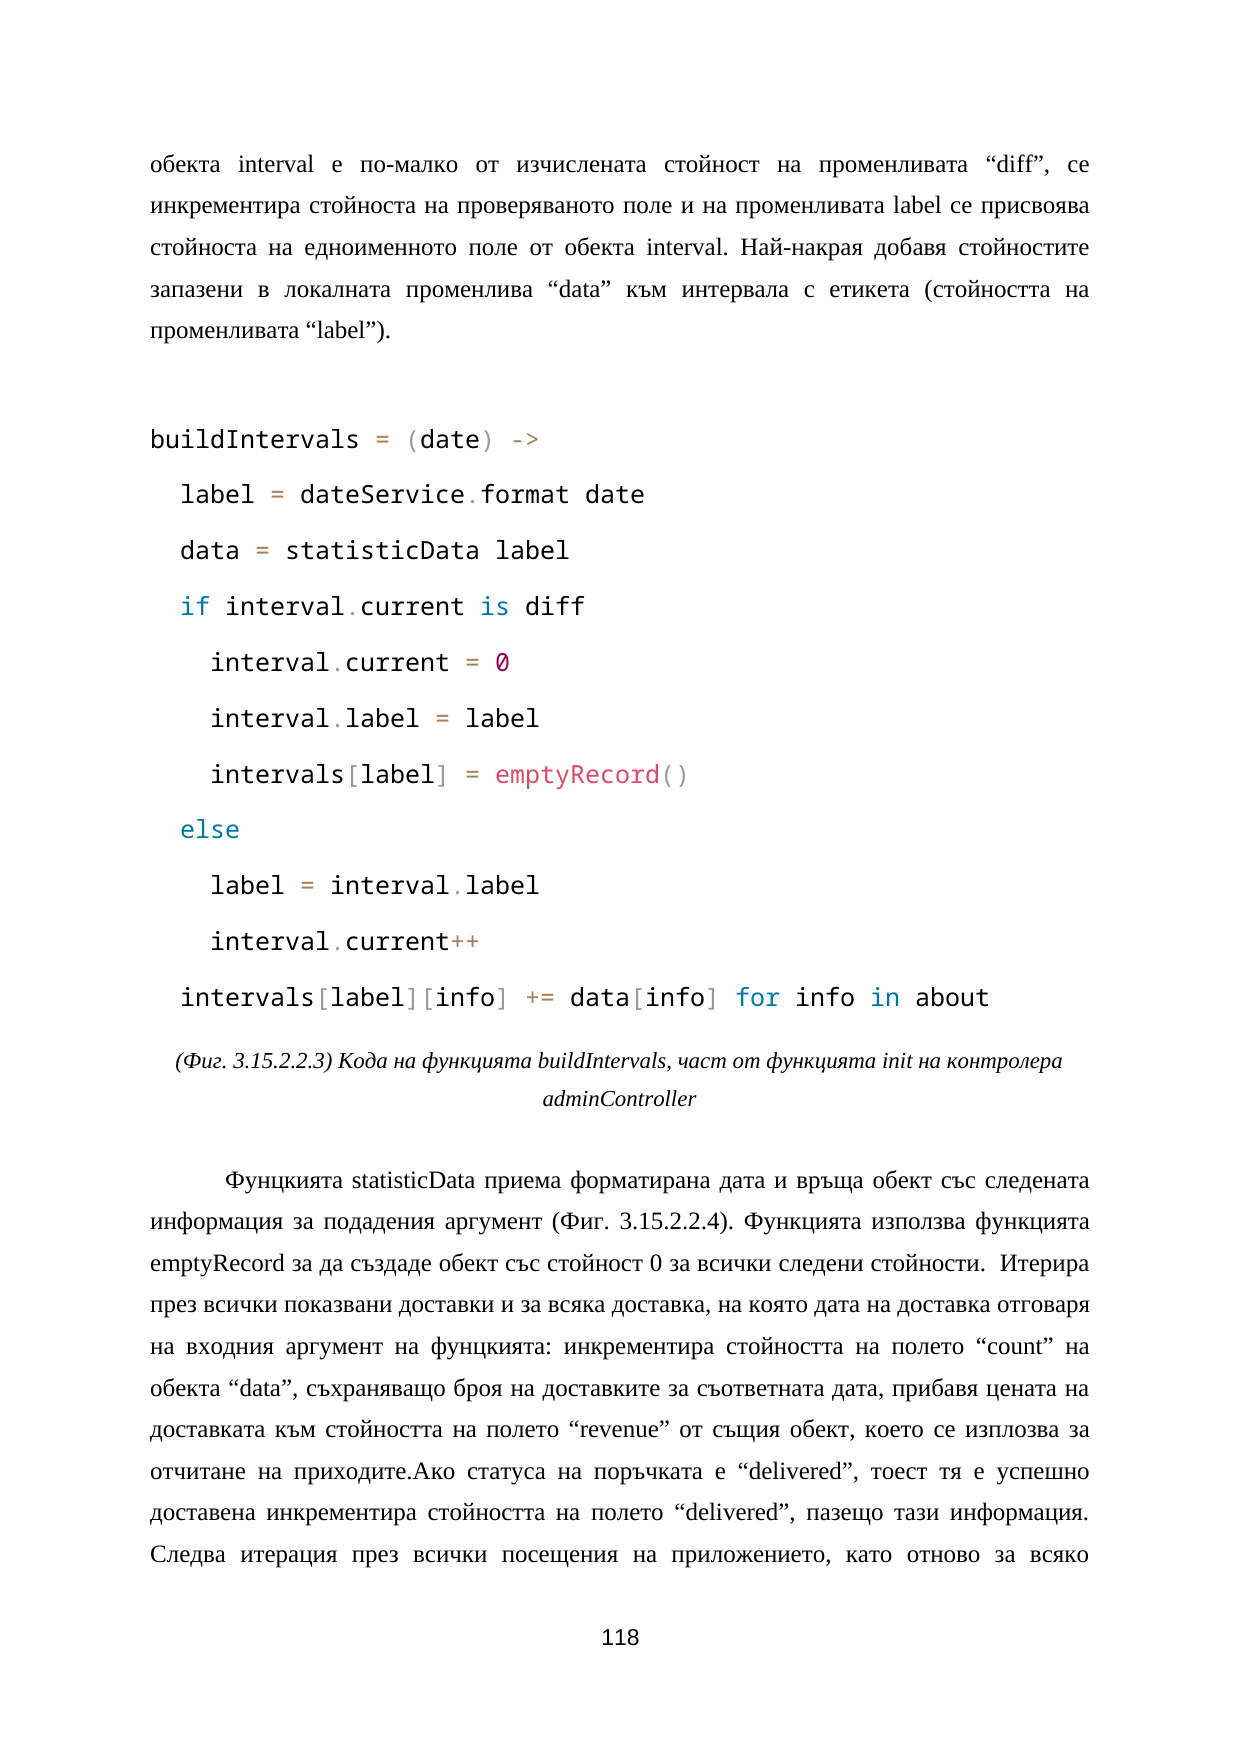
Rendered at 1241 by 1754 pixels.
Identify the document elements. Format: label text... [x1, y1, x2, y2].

text Фунцкията statisticData приема форматирана дата и връща обект със следената информация за подадения аргумент (Фиг. 3.15.2.2.4). Функцията използва функцията emptyRecord за да създаде обект със стойност 0 за всички следени стойности. Итерира през всички показвани доставки и за всяка доставка, на която дата на доставка отговаря на входния аргумент на фунцкията: инкрементира стойността на полето “count” на обекта “data”, съхраняващо броя на доставките за съответната дата, прибавя цената на доставката към стойността на полето “revenue” от същия обект, което се изплозва за отчитане на приходите.Ако статуса на поръчката е “delivered”, тоест тя е успешно доставена инкрементира стойността на полето “delivered”, пазещо тази информация. Следва итерация през всички посещения на приложението, като отново за всяко [150, 1166, 1091, 1568]
text buildIntervals = (date) -> label = dateService.format date data = statisticData label if interval.current is diff interval.current = 0 interval.label = label intervals[label] = emptyRecord() else label = interval.label interval.current++ intervals[label][info] += data[info] for info in about [150, 421, 1091, 1014]
text (Фиг. 3.15.2.2.3) Кода на функцията buildIntervals, част от функцията init на контролера adminController [150, 1048, 1091, 1112]
text обекта interval е по-малко от изчислената стойност на променливата “diff”, се инкрементира стойноста на проверяваното поле и на променливата label се присвоява стойноста на едноименното поле от обекта interval. Най-накрая добавя стойностите запазени в локалната променлива “data” към интервала с етикета (стойността на променливата “label”). [150, 150, 1091, 344]
